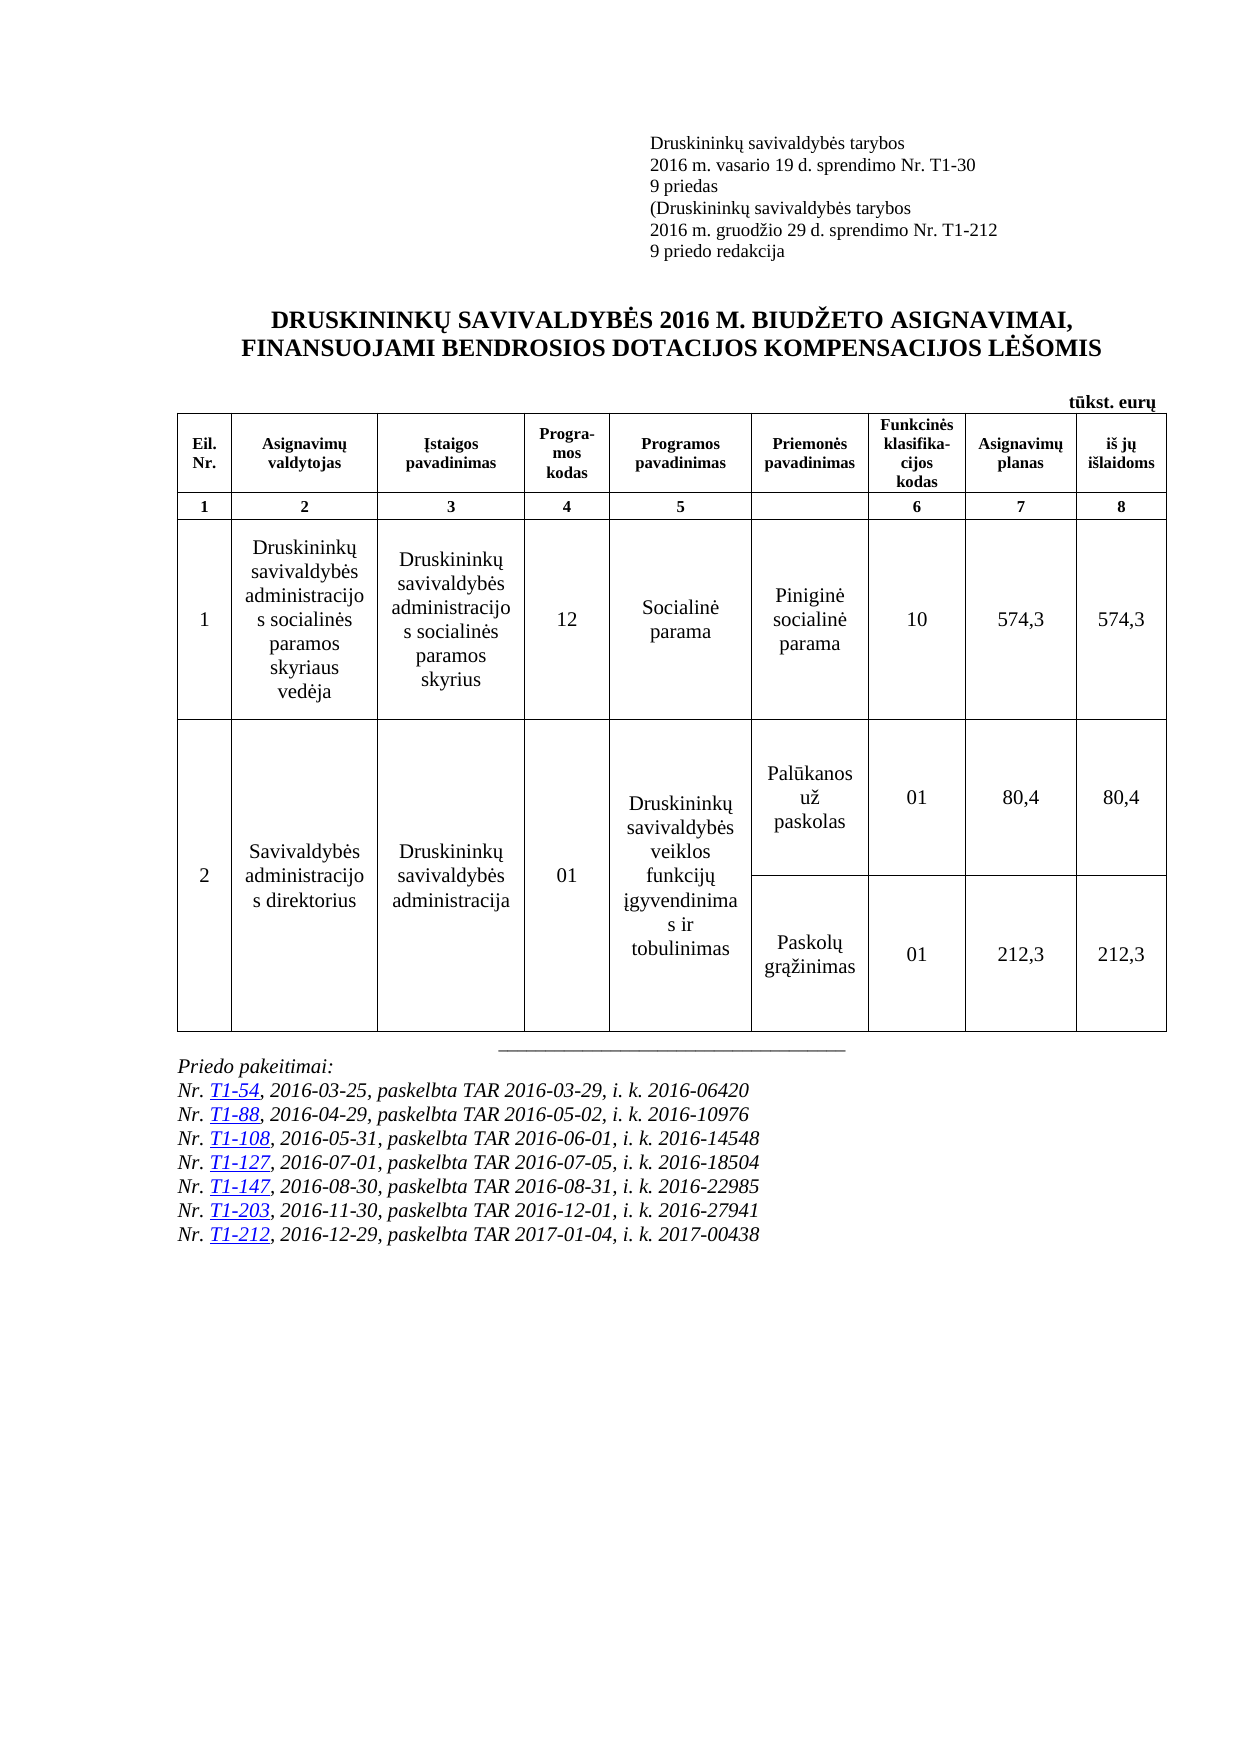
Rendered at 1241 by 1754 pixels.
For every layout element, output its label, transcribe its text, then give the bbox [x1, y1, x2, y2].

text Nr. T1-203, 2016-11-30, paskelbta TAR 2016-12-01, i. k. 2016-27941 [177, 1198, 1166, 1222]
table_cell 574,3 [1077, 520, 1166, 719]
table_cell 8 [1077, 493, 1166, 519]
text Druskininkų savivaldybės tarybos [365, 132, 1166, 154]
text (Druskininkų savivaldybės tarybos [177, 197, 1166, 218]
table_cell Druskininkų savivaldybės administracija [378, 720, 524, 1031]
text Nr. T1-108, 2016-05-31, paskelbta TAR 2016-06-01, i. k. 2016-14548 [177, 1126, 1166, 1150]
table_header Priemonės pavadinimas [752, 414, 868, 492]
table_cell Piniginė socialinė parama [752, 520, 868, 719]
text 2016 m. vasario 19 d. sprendimo Nr. T1-30 [177, 154, 1166, 175]
text 2016 m. gruodžio 29 d. sprendimo Nr. T1-212 [177, 218, 1166, 240]
table_cell 7 [966, 493, 1076, 519]
table_cell Palūkanos už paskolas [752, 720, 868, 875]
table_cell 01 [525, 720, 609, 1031]
text _____________________________________ [177, 1032, 1166, 1054]
table_cell 80,4 [966, 720, 1076, 875]
table_cell 4 [525, 493, 609, 519]
table_cell Druskininkų savivaldybės administracijos socialinės paramos skyrius [378, 520, 524, 719]
text 9 priedas [177, 175, 1166, 197]
table_cell 212,3 [1077, 876, 1166, 1031]
table_header Įstaigos pavadinimas [378, 414, 524, 492]
table_cell 3 [378, 493, 524, 519]
table_cell [752, 493, 868, 519]
text 9 priedo redakcija [177, 240, 1166, 262]
table_cell Savivaldybės administracijos direktorius [232, 720, 377, 1031]
table_cell Druskininkų savivaldybės administracijos socialinės paramos skyriaus vedėja [232, 520, 377, 719]
table_header Asignavimų valdytojas [232, 414, 377, 492]
table_cell 01 [869, 720, 965, 875]
text tūkst. eurų [177, 391, 1156, 412]
table_header iš jų išlaidoms [1077, 414, 1166, 492]
text Nr. T1-212, 2016-12-29, paskelbta TAR 2017-01-04, i. k. 2017-00438 [177, 1222, 1166, 1246]
table_cell 212,3 [966, 876, 1076, 1031]
text DRUSKININKŲ SAVIVALDYBĖS 2016 M. BIUDŽETO ASIGNAVIMAI, FINANSUOJAMI BENDROSIOS DOTACIJOS KOMPENSACIJOS LĖŠOMIS [177, 305, 1166, 362]
text Nr. T1-147, 2016-08-30, paskelbta TAR 2016-08-31, i. k. 2016-22985 [177, 1174, 1166, 1198]
table_header Progra-mos kodas [525, 414, 609, 492]
table_cell 1 [178, 493, 231, 519]
table_cell 01 [869, 876, 965, 1031]
table_header Eil. Nr. [178, 414, 231, 492]
table_cell 574,3 [966, 520, 1076, 719]
table_cell 2 [232, 493, 377, 519]
table_header Funkcinės klasifika-cijos kodas [869, 414, 965, 492]
table_cell 5 [610, 493, 751, 519]
text Priedo pakeitimai: [177, 1054, 1166, 1078]
table_cell Paskolų grąžinimas [752, 876, 868, 1031]
table_cell 6 [869, 493, 965, 519]
table_cell Druskininkų savivaldybės veiklos funkcijų įgyvendinimas ir tobulinimas [610, 720, 751, 1031]
table_header Asignavimų planas [966, 414, 1076, 492]
table_cell Socialinė parama [610, 520, 751, 719]
text Nr. T1-88, 2016-04-29, paskelbta TAR 2016-05-02, i. k. 2016-10976 [177, 1102, 1166, 1126]
table_cell 2 [178, 720, 231, 1031]
text Nr. T1-54, 2016-03-25, paskelbta TAR 2016-03-29, i. k. 2016-06420 [177, 1078, 1166, 1102]
table_cell 80,4 [1077, 720, 1166, 875]
table_header Programos pavadinimas [610, 414, 751, 492]
table_cell 1 [178, 520, 231, 719]
table_cell 12 [525, 520, 609, 719]
table_cell 10 [869, 520, 965, 719]
text Nr. T1-127, 2016-07-01, paskelbta TAR 2016-07-05, i. k. 2016-18504 [177, 1150, 1166, 1174]
